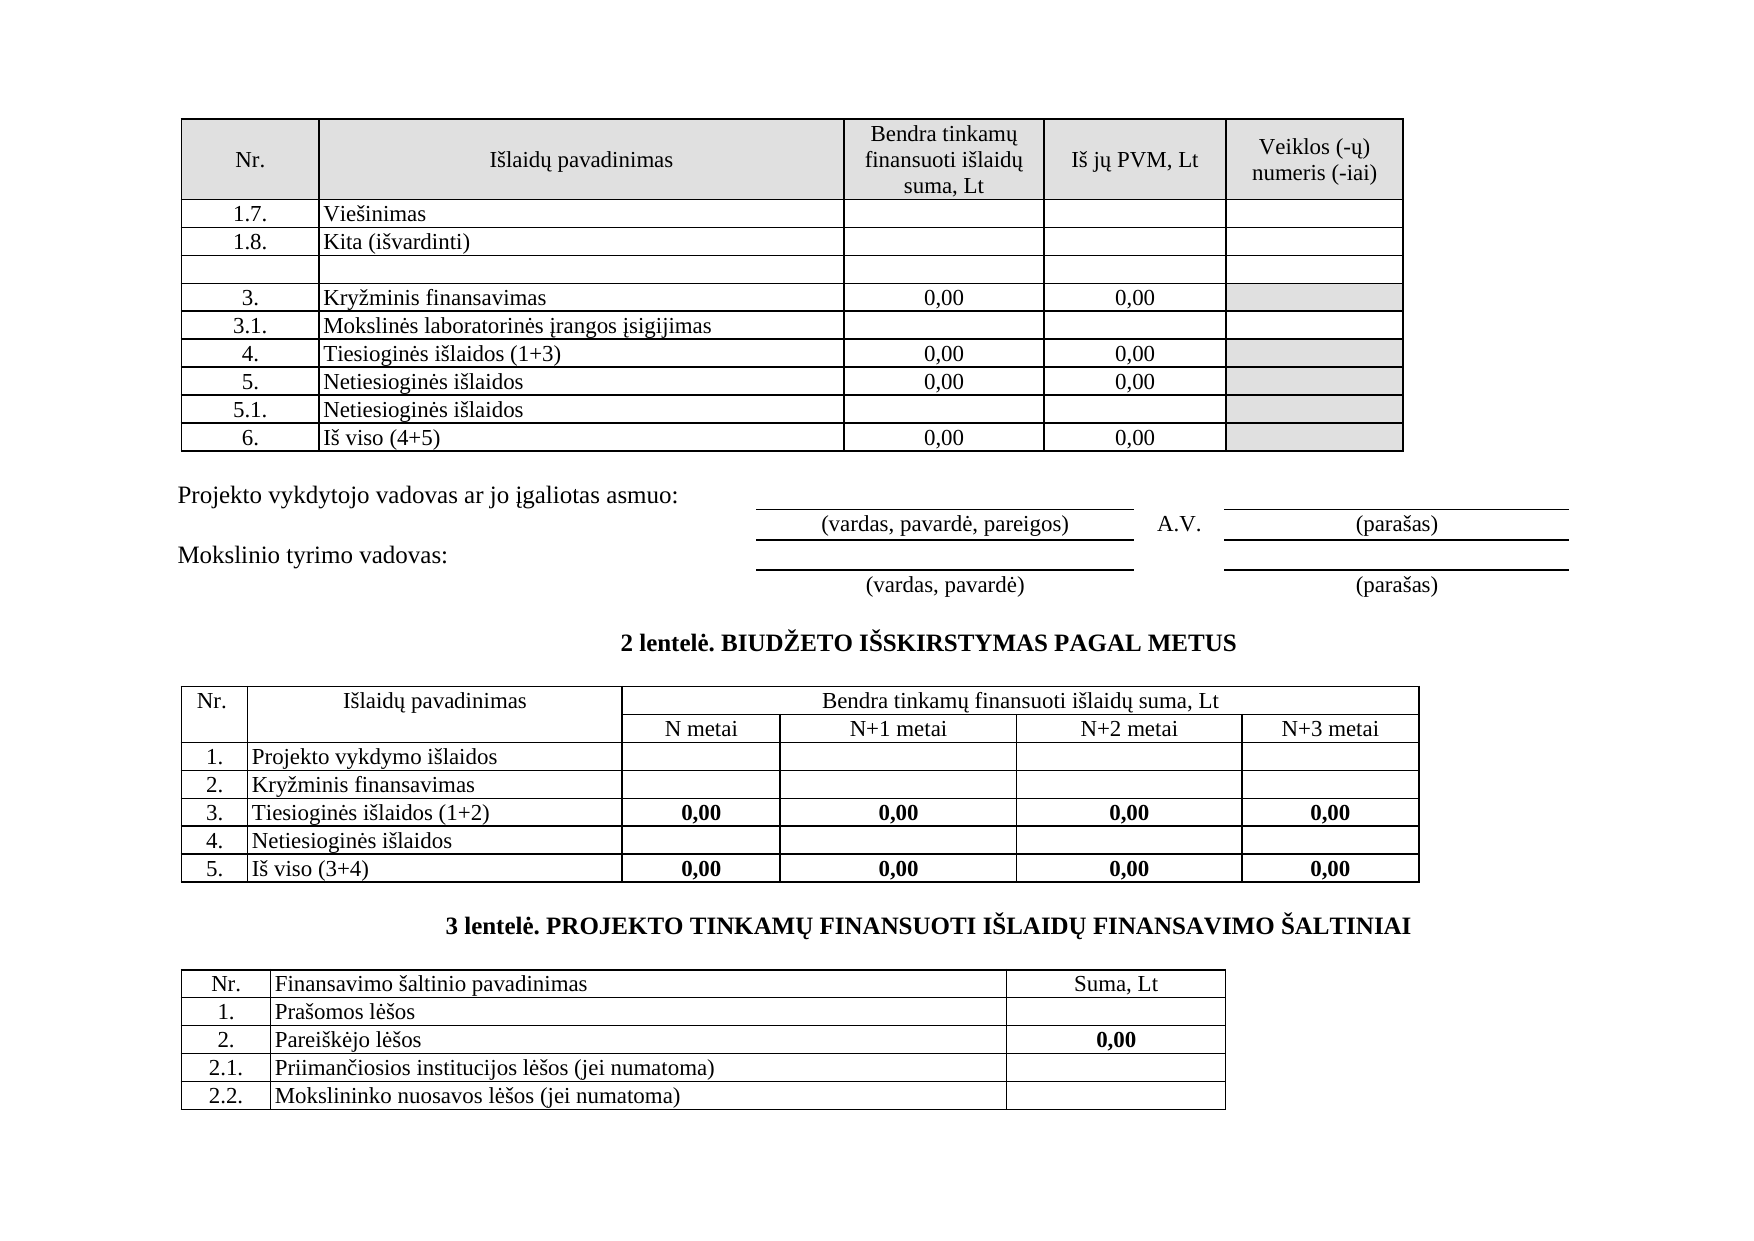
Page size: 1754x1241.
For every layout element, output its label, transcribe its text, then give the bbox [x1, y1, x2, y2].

table_cell [1243, 827, 1418, 853]
table_cell [845, 396, 1043, 422]
table_cell [1227, 368, 1402, 394]
table_cell Kryžminis finansavimas [320, 284, 843, 310]
table_cell N+3 metai [1243, 715, 1418, 742]
table_cell [1045, 396, 1225, 422]
table_header Iš jų PVM, Lt [1045, 120, 1225, 199]
table_cell 0,00 [1017, 855, 1241, 881]
table_cell Iš viso (3+4) [248, 855, 621, 881]
table_cell [1045, 256, 1225, 282]
table_cell Mokslinės laboratorinės įrangos įsigijimas [320, 312, 843, 338]
table_cell [1017, 827, 1241, 853]
table_cell [1045, 312, 1225, 338]
table_cell 5. [182, 855, 247, 881]
table_header Išlaidų pavadinimas [248, 687, 621, 742]
table_cell [623, 743, 779, 769]
table_cell [781, 771, 1016, 797]
table_cell 0,00 [1045, 424, 1225, 450]
table_cell N metai [623, 715, 779, 742]
table_header [181, 569, 756, 599]
table_cell [1045, 228, 1225, 254]
table_cell 1. [182, 998, 270, 1025]
table_cell 3.1. [182, 312, 318, 338]
table_cell [1017, 771, 1241, 797]
table_cell 0,00 [1045, 368, 1225, 394]
table_cell 4. [182, 827, 247, 853]
table_header Nr. [182, 971, 270, 997]
table_cell 0,00 [781, 855, 1016, 881]
table_header Išlaidų pavadinimas [320, 120, 843, 199]
table_cell N+1 metai [781, 715, 1016, 742]
table_cell Priimančiosios institucijos lėšos (jei numatoma) [271, 1054, 1006, 1081]
table_cell 2. [182, 1026, 270, 1053]
table_cell 0,00 [845, 340, 1043, 366]
table_cell 2. [182, 771, 247, 797]
table_cell [1227, 200, 1402, 227]
table_cell [1227, 340, 1402, 366]
table_cell Netiesioginės išlaidos [320, 368, 843, 394]
table_cell [1007, 1082, 1225, 1108]
table_header (vardas, pavardė) [756, 571, 1134, 599]
table_cell Netiesioginės išlaidos [320, 396, 843, 422]
table_cell 2.1. [182, 1054, 270, 1081]
table_cell Iš viso (4+5) [320, 424, 843, 450]
text Projekto vykdytojo vadovas ar jo įgaliotas asmuo: [177, 480, 1680, 509]
table_cell [623, 771, 779, 797]
table_cell [1227, 228, 1402, 254]
table_cell 2.2. [182, 1082, 270, 1108]
table_cell 0,00 [1045, 284, 1225, 310]
table_cell 0,00 [623, 855, 779, 881]
table_cell [1017, 743, 1241, 769]
table_cell N+2 metai [1017, 715, 1241, 742]
table_cell [845, 256, 1043, 282]
table_header Bendra tinkamų finansuoti išlaidų suma, Lt [623, 687, 1418, 714]
table_cell 5.1. [182, 396, 318, 422]
table_header [181, 509, 756, 539]
table_cell Kryžminis finansavimas [248, 771, 621, 797]
text 2 lentelė. BIUDŽETO IŠSKIRSTYMAS PAGAL METUS [177, 628, 1680, 657]
table_cell [1227, 284, 1402, 310]
table_header (parašas) [1224, 510, 1569, 539]
table_cell 0,00 [1045, 340, 1225, 366]
table_cell Tiesioginės išlaidos (1+3) [320, 340, 843, 366]
table_cell 3. [182, 284, 318, 310]
table_cell [1045, 200, 1225, 227]
table_header (parašas) [1224, 571, 1569, 599]
table_cell Projekto vykdymo išlaidos [248, 743, 621, 769]
table_cell [1007, 998, 1225, 1025]
table_header Finansavimo šaltinio pavadinimas [271, 971, 1006, 997]
table_cell 0,00 [1243, 799, 1418, 825]
table_cell Mokslininko nuosavos lėšos (jei numatoma) [271, 1082, 1006, 1108]
table_cell [182, 256, 318, 282]
table_cell 6. [182, 424, 318, 450]
table_cell [1243, 743, 1418, 769]
table_cell 5. [182, 368, 318, 394]
table_cell 0,00 [845, 368, 1043, 394]
table_cell 1.7. [182, 200, 318, 227]
table_cell 0,00 [781, 799, 1016, 825]
table_cell [623, 827, 779, 853]
table_cell 1.8. [182, 228, 318, 254]
table_header Veiklos (-ų) numeris (-iai) [1227, 120, 1402, 199]
table_header Bendra tinkamų finansuoti išlaidų suma, Lt [845, 120, 1043, 199]
table_cell Pareiškėjo lėšos [271, 1026, 1006, 1053]
table_cell [781, 827, 1016, 853]
table_header Nr. [182, 687, 247, 742]
table_cell [845, 200, 1043, 227]
table_cell [845, 312, 1043, 338]
text 3 lentelė. PROJEKTO TINKAMŲ FINANSUOTI IŠLAIDŲ FINANSAVIMO ŠALTINIAI [177, 911, 1680, 940]
table_cell Tiesioginės išlaidos (1+2) [248, 799, 621, 825]
table_cell 0,00 [623, 799, 779, 825]
table_cell [1007, 1054, 1225, 1081]
table_cell [1227, 256, 1402, 282]
table_header (vardas, pavardė, pareigos) [756, 510, 1134, 539]
table_cell 0,00 [1017, 799, 1241, 825]
table_cell 0,00 [845, 284, 1043, 310]
table_header Nr. [182, 120, 318, 199]
table_cell [1243, 771, 1418, 797]
table_cell 1. [182, 743, 247, 769]
table_cell Viešinimas [320, 200, 843, 227]
table_cell Netiesioginės išlaidos [248, 827, 621, 853]
table_cell 0,00 [1007, 1026, 1225, 1053]
table_cell Prašomos lėšos [271, 998, 1006, 1025]
table_cell 3. [182, 799, 247, 825]
table_header A.V. [1134, 509, 1224, 539]
table_cell 4. [182, 340, 318, 366]
table_cell [781, 743, 1016, 769]
table_cell [320, 256, 843, 282]
table_header [1134, 569, 1224, 599]
table_cell 0,00 [1243, 855, 1418, 881]
table_cell [1227, 312, 1402, 338]
table_cell Kita (išvardinti) [320, 228, 843, 254]
table_header Suma, Lt [1007, 971, 1225, 997]
table_cell [845, 228, 1043, 254]
table_cell 0,00 [845, 424, 1043, 450]
text Mokslinio tyrimo vadovas: [177, 540, 1680, 569]
table_cell [1227, 424, 1402, 450]
table_cell [1227, 396, 1402, 422]
